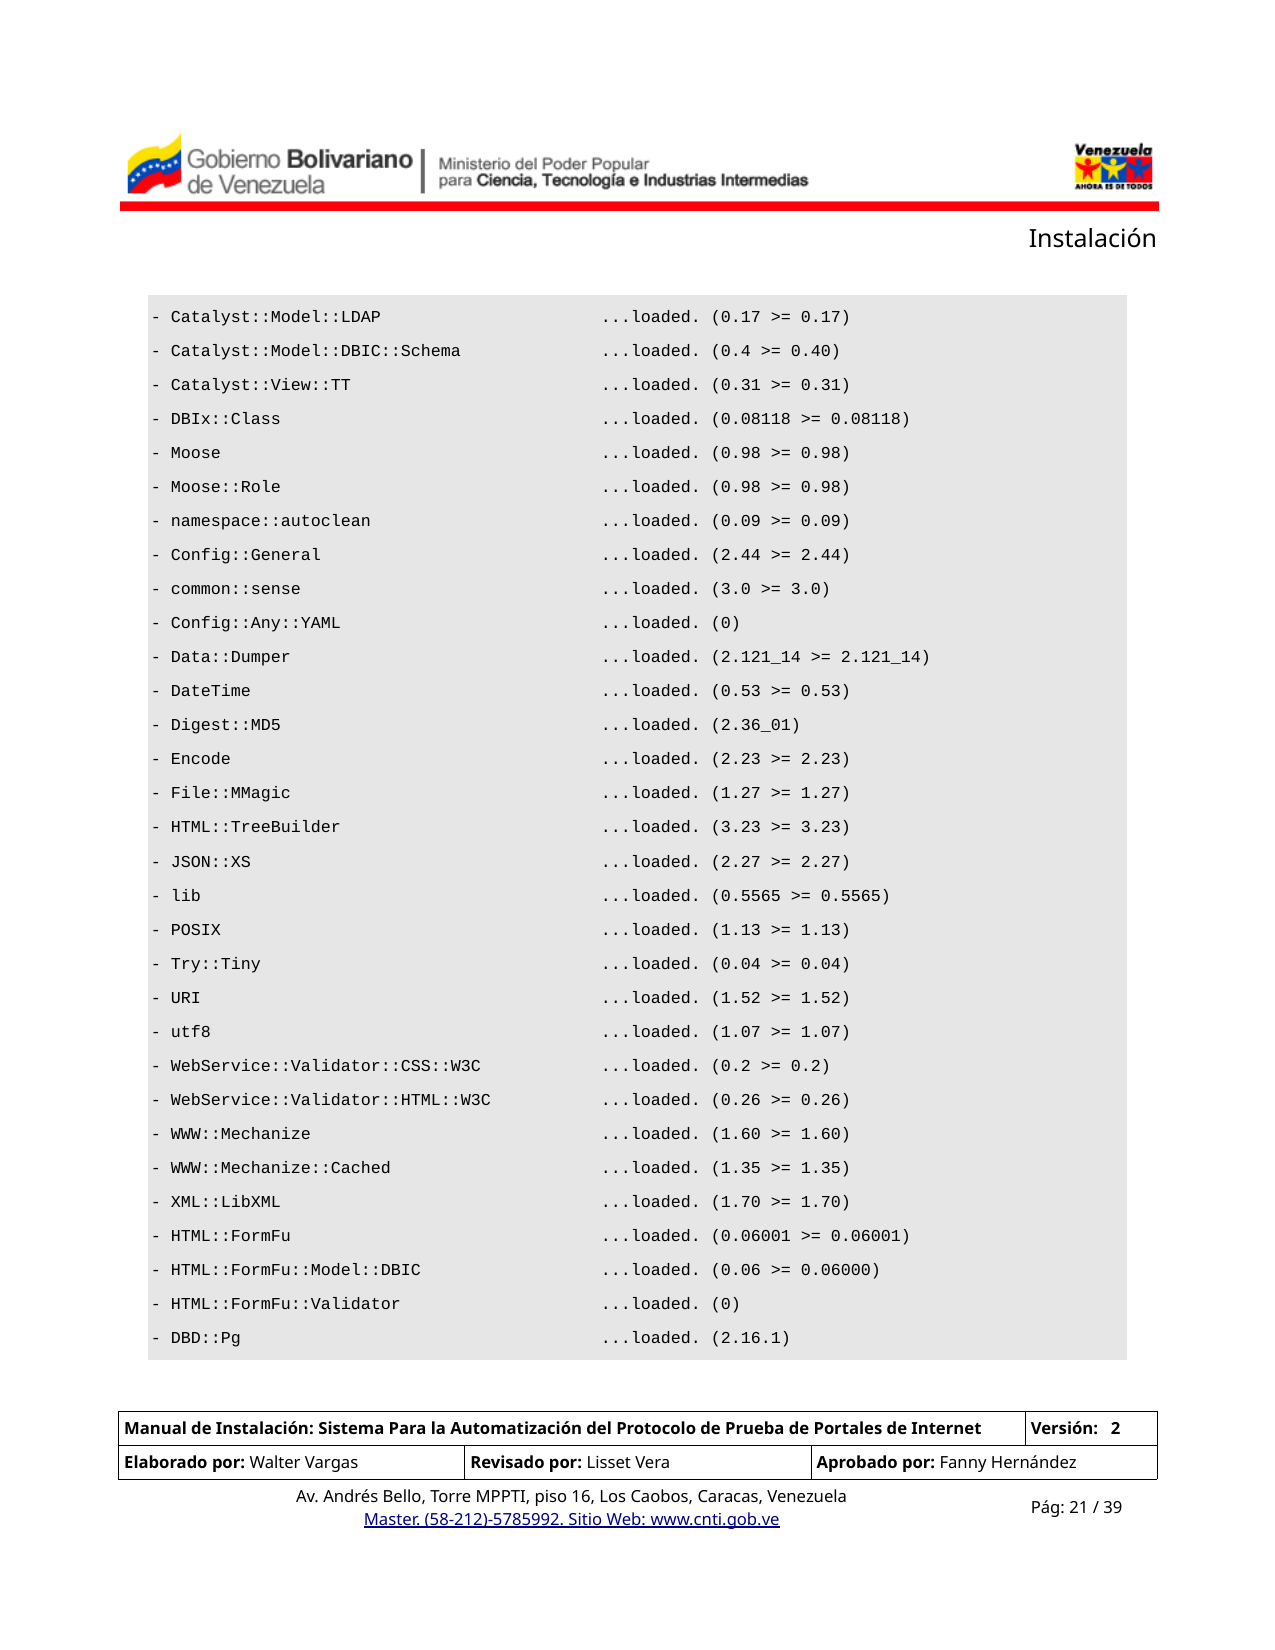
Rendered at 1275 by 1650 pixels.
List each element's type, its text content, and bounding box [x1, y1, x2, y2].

text - common::sense ...loaded. (3.0 >= 3.0) [148, 565, 1127, 599]
text - DateTime ...loaded. (0.53 >= 0.53) [148, 668, 1127, 702]
text - WWW::Mechanize::Cached ...loaded. (1.35 >= 1.35) [148, 1144, 1127, 1178]
text - Catalyst::Model::LDAP ...loaded. (0.17 >= 0.17) [148, 295, 1127, 327]
text - Config::General ...loaded. (2.44 >= 2.44) [148, 531, 1127, 565]
text - utf8 ...loaded. (1.07 >= 1.07) [148, 1008, 1127, 1042]
text - Moose ...loaded. (0.98 >= 0.98) [148, 429, 1127, 463]
text - HTML::TreeBuilder ...loaded. (3.23 >= 3.23) [148, 804, 1127, 838]
text - Config::Any::YAML ...loaded. (0) [148, 599, 1127, 633]
text - Catalyst::View::TT ...loaded. (0.31 >= 0.31) [148, 361, 1127, 395]
text - lib ...loaded. (0.5565 >= 0.5565) [148, 872, 1127, 906]
text - WWW::Mechanize ...loaded. (1.60 >= 1.60) [148, 1110, 1127, 1144]
text - DBD::Pg ...loaded. (2.16.1) [148, 1315, 1127, 1352]
text - Encode ...loaded. (2.23 >= 2.23) [148, 736, 1127, 770]
text - Data::Dumper ...loaded. (2.121_14 >= 2.121_14) [148, 633, 1127, 668]
text - Moose::Role ...loaded. (0.98 >= 0.98) [148, 463, 1127, 497]
text - DBIx::Class ...loaded. (0.08118 >= 0.08118) [148, 395, 1127, 429]
text - Catalyst::Model::DBIC::Schema ...loaded. (0.4 >= 0.40) [148, 327, 1127, 361]
text - JSON::XS ...loaded. (2.27 >= 2.27) [148, 838, 1127, 872]
text - File::MMagic ...loaded. (1.27 >= 1.27) [148, 770, 1127, 804]
text - HTML::FormFu ...loaded. (0.06001 >= 0.06001) [148, 1213, 1127, 1247]
text - HTML::FormFu::Model::DBIC ...loaded. (0.06 >= 0.06000) [148, 1247, 1127, 1281]
text - namespace::autoclean ...loaded. (0.09 >= 0.09) [148, 497, 1127, 531]
picture [120, 125, 1159, 211]
text - POSIX ...loaded. (1.13 >= 1.13) [148, 906, 1127, 940]
text - WebService::Validator::CSS::W3C ...loaded. (0.2 >= 0.2) [148, 1042, 1127, 1076]
text - URI ...loaded. (1.52 >= 1.52) [148, 974, 1127, 1008]
text - HTML::FormFu::Validator ...loaded. (0) [148, 1281, 1127, 1315]
text - Try::Tiny ...loaded. (0.04 >= 0.04) [148, 940, 1127, 974]
text - XML::LibXML ...loaded. (1.70 >= 1.70) [148, 1178, 1127, 1213]
text - Digest::MD5 ...loaded. (2.36_01) [148, 702, 1127, 736]
text - WebService::Validator::HTML::W3C ...loaded. (0.26 >= 0.26) [148, 1076, 1127, 1110]
